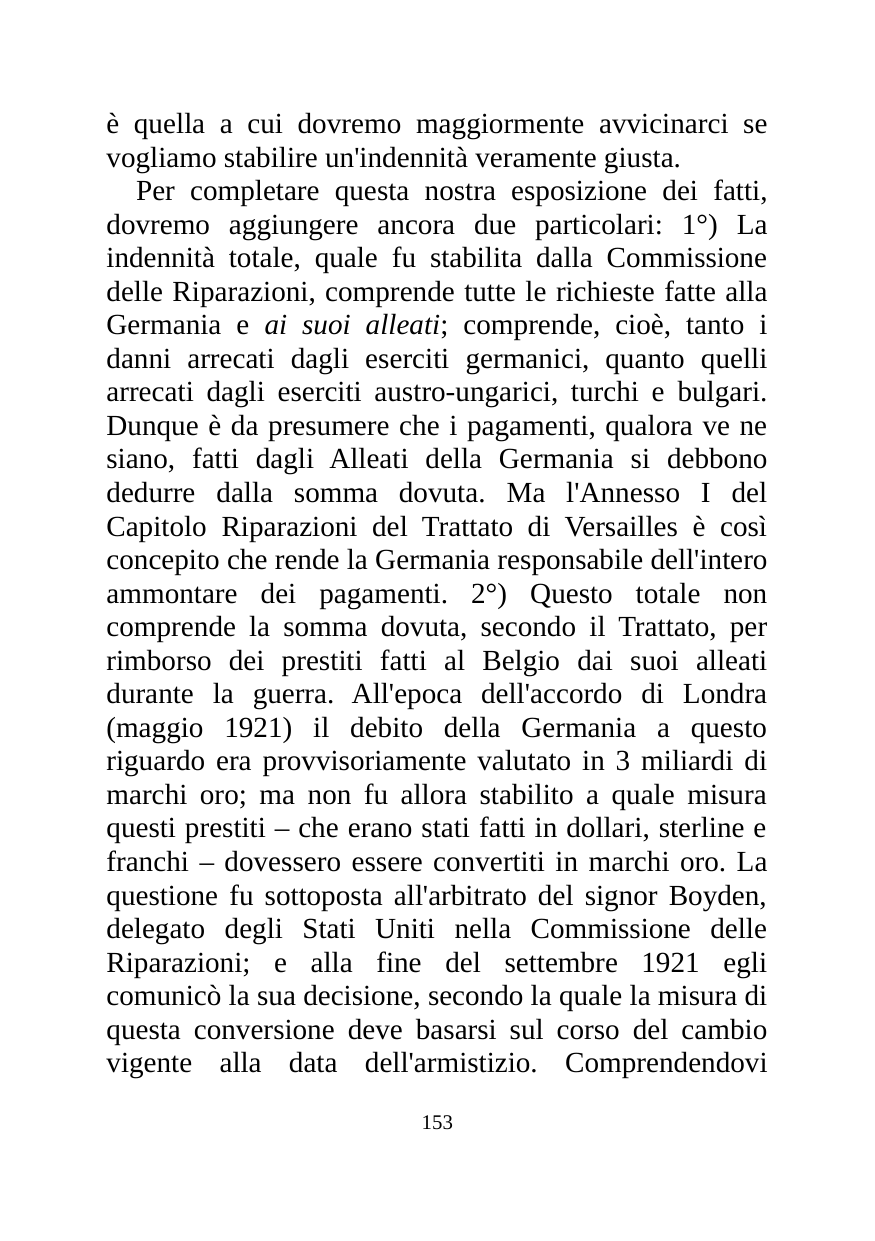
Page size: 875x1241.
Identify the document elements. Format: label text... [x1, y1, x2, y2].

text Per completare questa nostra esposizione dei fatti, dovremo aggiungere ancora due particolari: 1°) La indennità totale, quale fu stabilita dalla Commissione delle Riparazioni, comprende tutte le richieste fatte alla Germania e ai suoi alleati; comprende, cioè, tanto i danni arrecati dagli eserciti germanici, quanto quelli arrecati dagli eserciti austro-ungarici, turchi e bulgari. Dunque è da presumere che i pagamenti, qualora ve ne siano, fatti dagli Alleati della Germania si debbono dedurre dalla somma dovuta. Ma l'Annesso I del Capitolo Riparazioni del Trattato di Versailles è così concepito che rende la Germania responsabile dell'intero ammontare dei pagamenti. 2°) Questo totale non comprende la somma dovuta, secondo il Trattato, per rimborso dei prestiti fatti al Belgio dai suoi alleati durante la guerra. All'epoca dell'accordo di Londra (maggio 1921) il debito della Germania a questo riguardo era provvisoriamente valutato in 3 miliardi di marchi oro; ma non fu allora stabilito a quale misura questi prestiti – che erano stati fatti in dollari, sterline e franchi – dovessero essere convertiti in marchi oro. La questione fu sottoposta all'arbitrato del signor Boyden, delegato degli Stati Uniti nella Commissione delle Riparazioni; e alla fine del settembre 1921 egli comunicò la sua decisione, secondo la quale la misura di questa conversione deve basarsi sul corso del cambio vigente alla data dell'armistizio. Comprendendovi [106, 173, 768, 1079]
text è quella a cui dovremo maggiormente avvicinarci se vogliamo stabilire un'indennità veramente giusta. [106, 106, 768, 173]
